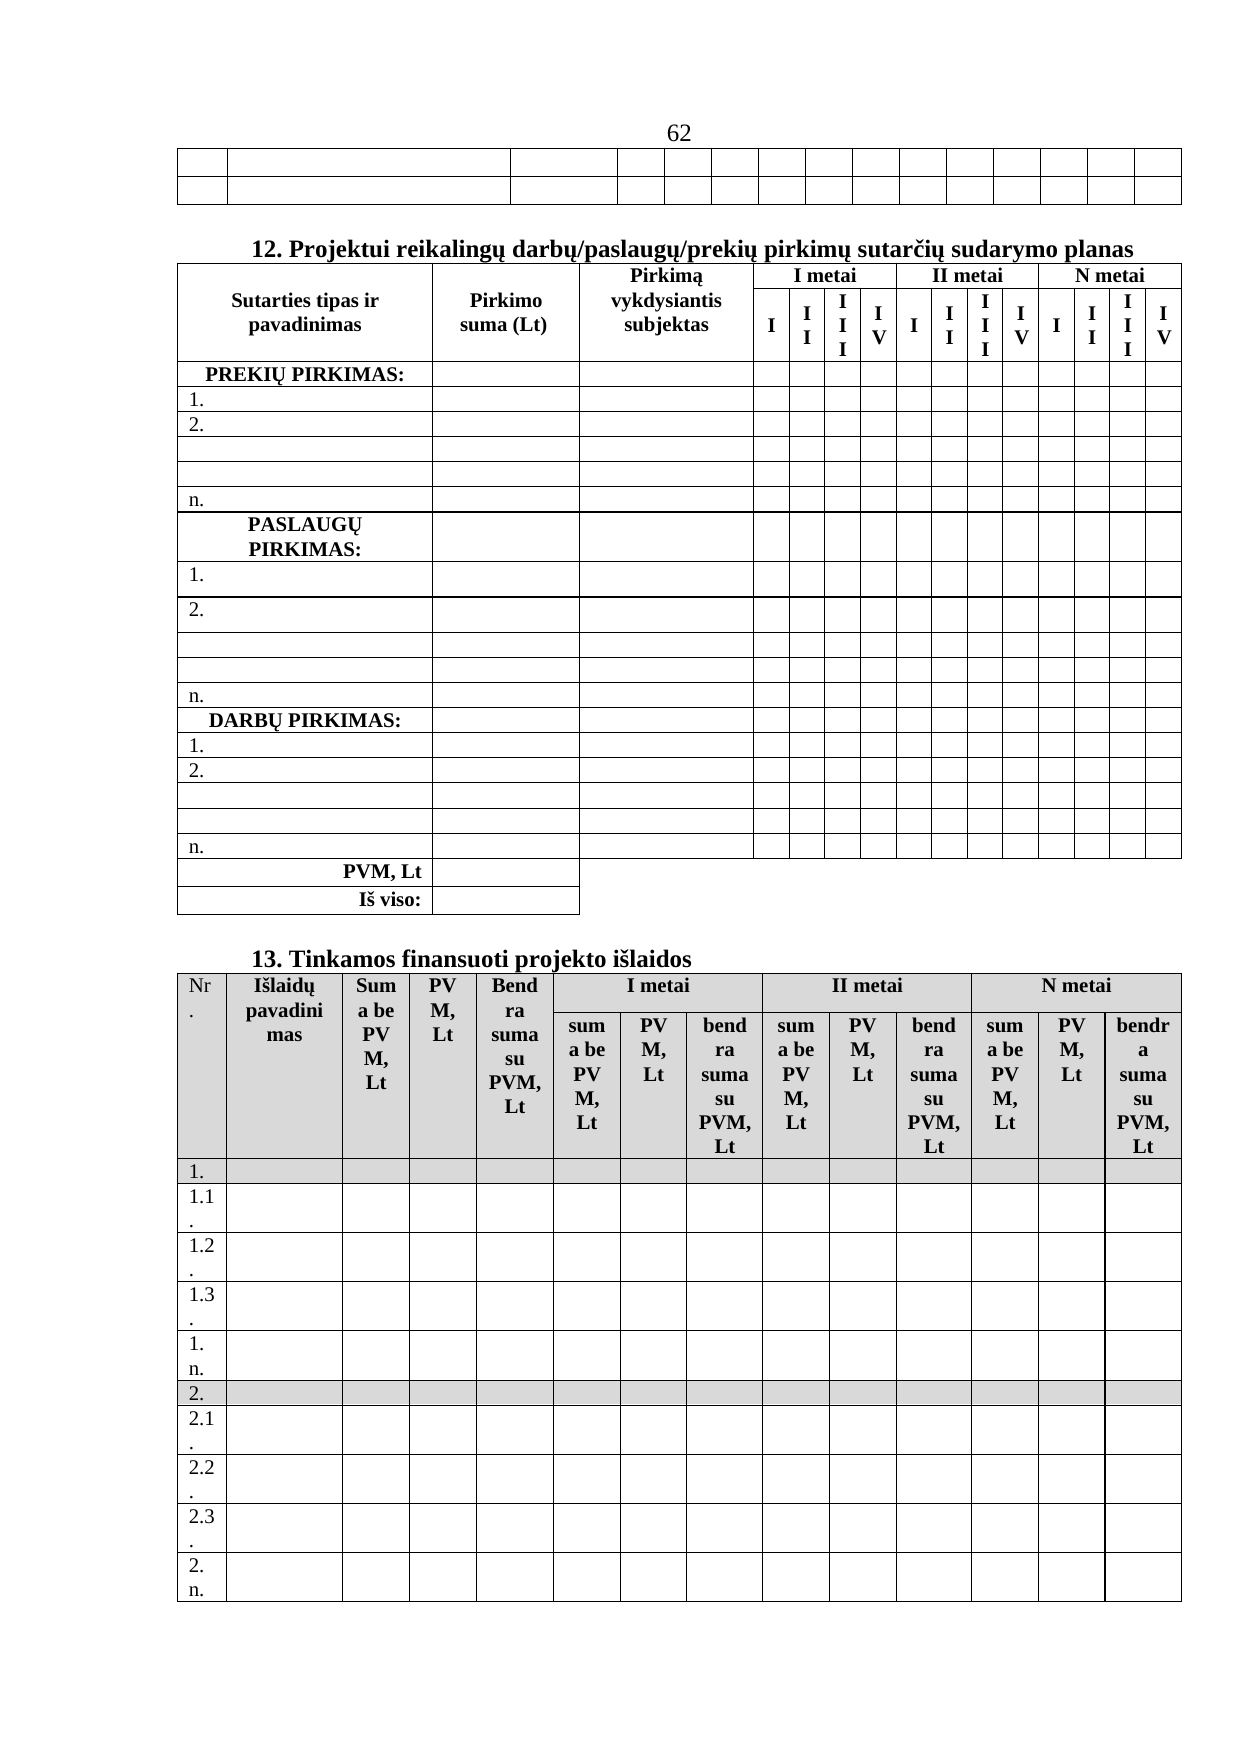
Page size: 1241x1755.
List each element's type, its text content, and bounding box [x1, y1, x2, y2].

table_cell [618, 149, 664, 176]
table_cell [968, 683, 1002, 707]
table_cell [1146, 683, 1181, 707]
table_cell [932, 809, 967, 832]
table_cell PVM, Lt [621, 1013, 686, 1158]
table_cell [477, 1331, 553, 1379]
table_cell [861, 462, 896, 486]
table_cell [433, 513, 579, 561]
table_cell [896, 886, 932, 914]
table_header PVM, Lt [410, 974, 476, 1158]
table_cell [932, 487, 967, 511]
table_cell [477, 1504, 553, 1552]
table_cell [897, 783, 931, 807]
table_cell [897, 733, 931, 757]
table_cell [1110, 809, 1145, 832]
table_cell [1003, 834, 1038, 858]
table_cell PVM, Lt [1039, 1013, 1104, 1158]
table_cell [227, 1553, 342, 1601]
table_cell [754, 462, 789, 486]
table_cell [790, 809, 824, 832]
table_cell [968, 598, 1002, 632]
table_cell [1075, 598, 1109, 632]
table_cell [410, 1159, 476, 1183]
table_cell [554, 1233, 620, 1281]
table_cell [1110, 437, 1145, 461]
table_cell [1003, 633, 1038, 657]
table_cell [1003, 809, 1038, 832]
table_cell 2.3. [178, 1504, 226, 1552]
table_cell [1135, 177, 1181, 204]
table_cell [754, 437, 789, 461]
table_cell [410, 1406, 476, 1454]
table_cell [994, 149, 1040, 176]
table_cell [825, 708, 860, 732]
table_cell [1039, 462, 1074, 486]
table_cell [1146, 462, 1181, 486]
table_cell [825, 658, 860, 682]
table_cell [1106, 1504, 1181, 1552]
table_cell [825, 859, 860, 886]
table_cell [897, 487, 931, 511]
table_cell [1003, 783, 1038, 807]
table_cell [1075, 387, 1109, 411]
table_cell [1145, 859, 1181, 886]
table_cell [1003, 362, 1038, 386]
table_cell I [754, 289, 789, 361]
table_cell [1039, 834, 1074, 858]
table_cell [433, 887, 579, 914]
table_cell [830, 1159, 896, 1183]
table_cell [1075, 733, 1109, 757]
table_cell [861, 733, 896, 757]
table_cell [932, 886, 967, 914]
table_cell 1.3. [178, 1282, 226, 1330]
table_cell [227, 1504, 342, 1552]
table_cell [825, 758, 860, 782]
table_cell [178, 809, 432, 832]
table_cell [897, 437, 931, 461]
table_cell [433, 562, 579, 596]
table_cell [580, 598, 753, 632]
table_cell [1003, 598, 1038, 632]
table_cell [554, 1184, 620, 1232]
table_cell [754, 513, 789, 561]
table_header Pirkimą vykdysiantis subjektas [580, 264, 753, 361]
table_cell 1.2. [178, 1233, 226, 1281]
table_cell [178, 633, 432, 657]
table_cell [897, 387, 931, 411]
table_cell [754, 809, 789, 832]
table_cell [227, 1184, 342, 1232]
table_cell [860, 859, 896, 886]
table_cell [1003, 658, 1038, 682]
table_cell [897, 758, 931, 782]
table_cell [1075, 708, 1109, 732]
table_cell [759, 177, 805, 204]
table_cell [580, 834, 753, 858]
table_cell II [1075, 289, 1109, 361]
table_cell [763, 1455, 829, 1503]
table_cell [1039, 1381, 1104, 1404]
table_cell [1088, 149, 1134, 176]
table_cell [759, 149, 805, 176]
table_cell I [897, 289, 931, 361]
table_cell [968, 834, 1002, 858]
table_cell [580, 412, 753, 436]
table_cell [477, 1381, 553, 1404]
table_cell [1003, 513, 1038, 561]
table_cell [900, 177, 946, 204]
table_cell [687, 1406, 762, 1454]
table_cell [861, 783, 896, 807]
table_cell [1110, 834, 1145, 858]
table_cell [1145, 886, 1181, 914]
table_cell [1075, 658, 1109, 682]
table_cell [896, 859, 932, 886]
table_cell [897, 1406, 971, 1454]
table_cell [1110, 859, 1145, 886]
table_cell [433, 437, 579, 461]
table_cell [1146, 809, 1181, 832]
table_cell [972, 1504, 1038, 1552]
table_cell [972, 1282, 1038, 1330]
table_cell [621, 1282, 686, 1330]
table_cell [621, 1184, 686, 1232]
table_cell [580, 708, 753, 732]
table_cell [830, 1282, 896, 1330]
table_cell [861, 809, 896, 832]
table_cell [1075, 633, 1109, 657]
table_header Sutarties tipas ir pavadinimas [178, 264, 432, 361]
table_cell 1. [178, 733, 432, 757]
table_cell [343, 1282, 409, 1330]
table_cell [968, 658, 1002, 682]
table_cell [580, 758, 753, 782]
table_cell [687, 1159, 762, 1183]
table_cell [1110, 758, 1145, 782]
table_cell [1110, 387, 1145, 411]
table_cell [227, 1406, 342, 1454]
table_cell [343, 1331, 409, 1379]
table_cell [1146, 412, 1181, 436]
table_cell [1039, 658, 1074, 682]
table_cell [861, 683, 896, 707]
table_cell [410, 1553, 476, 1601]
table_cell [825, 387, 860, 411]
table_cell [825, 462, 860, 486]
table_cell [932, 362, 967, 386]
table_cell [825, 412, 860, 436]
table_cell [687, 1504, 762, 1552]
table_cell [1146, 513, 1181, 561]
table_cell [972, 1381, 1038, 1404]
table_cell [754, 758, 789, 782]
table_cell [227, 1455, 342, 1503]
table_cell [897, 1504, 971, 1552]
table_cell [687, 1553, 762, 1601]
table_cell [932, 412, 967, 436]
table_cell [754, 598, 789, 632]
table_cell [1110, 513, 1145, 561]
table_cell [580, 859, 753, 886]
table_cell [178, 149, 227, 176]
table_header I metai [554, 974, 762, 1012]
table_cell DARBŲ PIRKIMAS: [178, 708, 432, 732]
table_cell [410, 1381, 476, 1404]
table_cell [1039, 1504, 1104, 1552]
table_cell [1039, 733, 1074, 757]
table_cell [343, 1504, 409, 1552]
table_cell [790, 658, 824, 682]
table_cell [830, 1406, 896, 1454]
table_cell [1039, 513, 1074, 561]
table_cell [861, 487, 896, 511]
table_cell [1110, 633, 1145, 657]
table_cell [1039, 783, 1074, 807]
table_cell suma be PVM, Lt [554, 1013, 620, 1158]
table_cell [861, 758, 896, 782]
table_cell [410, 1184, 476, 1232]
table_cell [830, 1553, 896, 1601]
table_cell [687, 1233, 762, 1281]
table_cell II [790, 289, 824, 361]
table_cell [897, 1381, 971, 1404]
table_cell [825, 437, 860, 461]
table_cell [754, 733, 789, 757]
table_cell [897, 1184, 971, 1232]
table_cell [790, 758, 824, 782]
table_cell [433, 859, 579, 886]
table_cell [754, 886, 789, 914]
table_cell [825, 783, 860, 807]
table_cell [712, 149, 758, 176]
table_cell [580, 487, 753, 511]
table_cell [897, 562, 931, 596]
table_cell [825, 683, 860, 707]
table_cell [789, 859, 825, 886]
table_cell [994, 177, 1040, 204]
table_cell [1110, 733, 1145, 757]
table_cell IV [1003, 289, 1038, 361]
table_cell [825, 562, 860, 596]
table_cell [932, 633, 967, 657]
table_cell [754, 412, 789, 436]
table_header N metai [1039, 264, 1181, 287]
table_cell [1110, 783, 1145, 807]
table_cell [1106, 1553, 1181, 1601]
table_cell 1. [178, 562, 432, 596]
table_cell [968, 733, 1002, 757]
table_cell [972, 1455, 1038, 1503]
table_cell 2. n. [178, 1553, 226, 1601]
table_cell I [1039, 289, 1074, 361]
table_cell n. [178, 834, 432, 858]
table_cell [477, 1553, 553, 1601]
table_cell [1075, 412, 1109, 436]
table_cell [790, 783, 824, 807]
table_cell [806, 177, 852, 204]
table_cell [1039, 1282, 1104, 1330]
table_cell suma be PVM, Lt [972, 1013, 1038, 1158]
table_cell bendra suma su PVM, Lt [687, 1013, 762, 1158]
table_cell [343, 1381, 409, 1404]
table_cell 2. [178, 1381, 226, 1404]
table_cell [1106, 1233, 1181, 1281]
table_cell [968, 462, 1002, 486]
table_cell [932, 462, 967, 486]
table_cell [754, 859, 789, 886]
table_cell [806, 149, 852, 176]
table_cell [1075, 562, 1109, 596]
table_cell [968, 513, 1002, 561]
table_cell [754, 362, 789, 386]
table_cell [580, 633, 753, 657]
table_cell [1039, 758, 1074, 782]
table_cell [433, 708, 579, 732]
table_cell IV [1146, 289, 1181, 361]
table_cell [897, 1233, 971, 1281]
table_cell [621, 1331, 686, 1379]
table_cell [1106, 1282, 1181, 1330]
table_cell [897, 1553, 971, 1601]
table_cell [1146, 633, 1181, 657]
table_cell [1106, 1381, 1181, 1404]
table_cell 2.1. [178, 1406, 226, 1454]
table_cell [972, 1406, 1038, 1454]
table_cell [763, 1331, 829, 1379]
table_cell [618, 177, 664, 204]
table_cell [1146, 362, 1181, 386]
table_cell [687, 1184, 762, 1232]
table_cell 1. [178, 1159, 226, 1183]
table_cell [1039, 437, 1074, 461]
table_cell [1110, 708, 1145, 732]
table_cell [580, 562, 753, 596]
table_cell [932, 708, 967, 732]
table_cell [343, 1184, 409, 1232]
table_cell [1110, 886, 1145, 914]
table_cell [227, 1282, 342, 1330]
table_cell [621, 1504, 686, 1552]
table_cell [410, 1455, 476, 1503]
table_cell [861, 834, 896, 858]
table_cell [1003, 412, 1038, 436]
table_cell [825, 633, 860, 657]
table_cell [861, 412, 896, 436]
table_cell [825, 809, 860, 832]
table_cell [227, 1159, 342, 1183]
table_header Suma be PVM, Lt [343, 974, 409, 1158]
table_cell [763, 1553, 829, 1601]
table_cell [830, 1331, 896, 1379]
table_cell [687, 1282, 762, 1330]
table_cell [825, 598, 860, 632]
table_cell [790, 513, 824, 561]
table_cell [178, 783, 432, 807]
table_cell [1075, 462, 1109, 486]
table_cell [410, 1504, 476, 1552]
table_cell [1039, 1184, 1104, 1232]
table_cell [967, 859, 1003, 886]
table_cell [763, 1504, 829, 1552]
table_cell PREKIŲ PIRKIMAS: [178, 362, 432, 386]
table_cell [1003, 437, 1038, 461]
table_cell [1003, 708, 1038, 732]
table_cell [790, 387, 824, 411]
table_cell [410, 1282, 476, 1330]
table_cell [1074, 886, 1110, 914]
table_cell [932, 733, 967, 757]
table_header II metai [897, 264, 1038, 287]
table_cell [825, 487, 860, 511]
table_cell [830, 1184, 896, 1232]
table_cell [477, 1184, 553, 1232]
table_cell [790, 633, 824, 657]
table_cell [665, 149, 711, 176]
table_cell [947, 177, 993, 204]
table_cell [972, 1331, 1038, 1379]
table_cell [825, 834, 860, 858]
table_cell [1003, 462, 1038, 486]
table_cell [900, 149, 946, 176]
table_cell [754, 834, 789, 858]
table_cell [554, 1381, 620, 1404]
table_cell [687, 1381, 762, 1404]
table_cell [1075, 513, 1109, 561]
table_cell [477, 1282, 553, 1330]
table_cell [790, 708, 824, 732]
table_cell III [1110, 289, 1145, 361]
table_cell [932, 834, 967, 858]
table_cell [433, 412, 579, 436]
table_cell [554, 1159, 620, 1183]
table_cell [1110, 362, 1145, 386]
table_cell [554, 1331, 620, 1379]
table_cell [1075, 783, 1109, 807]
table_cell [580, 683, 753, 707]
table_cell [1041, 149, 1087, 176]
table_cell PVM, Lt [830, 1013, 896, 1158]
table_header Nr. [178, 974, 226, 1158]
table_cell [861, 633, 896, 657]
table_cell [932, 859, 967, 886]
table_cell [227, 1381, 342, 1404]
table_cell [621, 1406, 686, 1454]
table_cell [1039, 633, 1074, 657]
table_cell [1039, 683, 1074, 707]
table_cell [1039, 859, 1074, 886]
table_cell [1075, 809, 1109, 832]
table_cell [1039, 1406, 1104, 1454]
table_cell [860, 886, 896, 914]
table_cell [580, 362, 753, 386]
table_cell [1039, 809, 1074, 832]
table_cell [1039, 598, 1074, 632]
table_cell [1110, 562, 1145, 596]
table_cell [754, 487, 789, 511]
table_cell [763, 1184, 829, 1232]
table_cell [477, 1406, 553, 1454]
table_cell n. [178, 683, 432, 707]
table_cell [754, 658, 789, 682]
table_cell [228, 149, 510, 176]
table_cell [1110, 412, 1145, 436]
table_cell [861, 513, 896, 561]
table_cell [830, 1381, 896, 1404]
table_cell [968, 387, 1002, 411]
table_cell [554, 1504, 620, 1552]
table_cell [968, 633, 1002, 657]
table_cell [789, 886, 825, 914]
table_cell [621, 1233, 686, 1281]
table_cell [580, 783, 753, 807]
table_cell [477, 1455, 553, 1503]
table_cell [1135, 149, 1181, 176]
table_cell 2. [178, 598, 432, 632]
table_cell [343, 1159, 409, 1183]
table_cell [1106, 1406, 1181, 1454]
table_cell [897, 834, 931, 858]
table_cell [554, 1406, 620, 1454]
table_cell [861, 658, 896, 682]
table_cell [1003, 487, 1038, 511]
table_cell [947, 149, 993, 176]
table_cell [1039, 562, 1074, 596]
table_cell [1146, 387, 1181, 411]
table_cell Iš viso: [178, 887, 432, 914]
table_cell [178, 462, 432, 486]
table_cell [1106, 1159, 1181, 1183]
table_cell [1110, 462, 1145, 486]
table_cell [1146, 487, 1181, 511]
table_cell [1075, 362, 1109, 386]
table_cell [790, 733, 824, 757]
table_cell 1.1. [178, 1184, 226, 1232]
table_cell [580, 387, 753, 411]
text 13. Tinkamos finansuoti projekto išlaidos [177, 944, 1181, 972]
table_cell [1039, 387, 1074, 411]
table_cell [1106, 1455, 1181, 1503]
table_cell [433, 487, 579, 511]
table_cell [932, 683, 967, 707]
table_cell [178, 658, 432, 682]
table_cell [1041, 177, 1087, 204]
table_cell [1075, 834, 1109, 858]
table_cell [897, 362, 931, 386]
table_cell [1110, 487, 1145, 511]
table_cell [621, 1553, 686, 1601]
table_cell [343, 1553, 409, 1601]
table_cell [1088, 177, 1134, 204]
table_cell [861, 437, 896, 461]
table_cell [968, 783, 1002, 807]
table_cell [763, 1233, 829, 1281]
table_cell [433, 783, 579, 807]
table_cell [433, 758, 579, 782]
table_cell [554, 1455, 620, 1503]
table_cell II [932, 289, 967, 361]
table_cell [897, 1331, 971, 1379]
table_cell [511, 149, 617, 176]
table_cell [790, 362, 824, 386]
table_cell [1039, 487, 1074, 511]
table_cell [897, 708, 931, 732]
table_cell [897, 1455, 971, 1503]
table_cell [968, 758, 1002, 782]
table_cell [763, 1159, 829, 1183]
table_cell IV [861, 289, 896, 361]
table_cell [554, 1553, 620, 1601]
table_cell [790, 598, 824, 632]
table_cell [968, 487, 1002, 511]
table_cell [580, 733, 753, 757]
table_cell [477, 1233, 553, 1281]
table_cell [433, 809, 579, 832]
table_cell 2. [178, 412, 432, 436]
table_cell [790, 462, 824, 486]
table_cell [511, 177, 617, 204]
table_cell [1003, 683, 1038, 707]
table_cell [790, 683, 824, 707]
table_cell [343, 1455, 409, 1503]
table_header Pirkimo suma (Lt) [433, 264, 579, 361]
table_cell [1039, 1233, 1104, 1281]
table_cell [433, 834, 579, 858]
table_cell [825, 886, 860, 914]
table_cell [1075, 758, 1109, 782]
table_cell [932, 598, 967, 632]
table_cell [178, 177, 227, 204]
table_cell [754, 783, 789, 807]
table_cell [754, 708, 789, 732]
table_cell [228, 177, 510, 204]
table_cell [712, 177, 758, 204]
table_cell [1003, 387, 1038, 411]
table_cell [754, 683, 789, 707]
table_cell [433, 733, 579, 757]
table_cell [861, 387, 896, 411]
table_cell [897, 658, 931, 682]
table_cell [790, 562, 824, 596]
table_cell III [968, 289, 1002, 361]
table_cell [825, 733, 860, 757]
table_cell [968, 412, 1002, 436]
table_cell [1039, 886, 1074, 914]
table_cell [1039, 1553, 1104, 1601]
table_cell [343, 1406, 409, 1454]
table_cell [1146, 708, 1181, 732]
table_cell [790, 437, 824, 461]
table_cell [1075, 487, 1109, 511]
table_cell [1110, 598, 1145, 632]
table_cell [1003, 886, 1038, 914]
table_cell [580, 462, 753, 486]
table_cell [343, 1233, 409, 1281]
table_cell [1110, 683, 1145, 707]
table_cell [825, 362, 860, 386]
table_cell [410, 1331, 476, 1379]
table_cell [410, 1233, 476, 1281]
table_cell [790, 834, 824, 858]
table_cell [763, 1381, 829, 1404]
table_cell 2.2. [178, 1455, 226, 1503]
table_cell [972, 1184, 1038, 1232]
table_cell [1039, 412, 1074, 436]
table_cell [554, 1282, 620, 1330]
table_cell [477, 1159, 553, 1183]
table_cell [433, 658, 579, 682]
table_cell 1. [178, 387, 432, 411]
table_cell [861, 362, 896, 386]
table_cell [853, 149, 899, 176]
table_cell [763, 1406, 829, 1454]
table_cell [932, 658, 967, 682]
table_cell [932, 783, 967, 807]
table_cell [580, 437, 753, 461]
table_cell [897, 462, 931, 486]
table_cell [621, 1159, 686, 1183]
table_cell [968, 437, 1002, 461]
table_cell [754, 387, 789, 411]
table_cell [1146, 598, 1181, 632]
table_cell [1003, 859, 1038, 886]
table_cell [433, 462, 579, 486]
table_cell [972, 1159, 1038, 1183]
table_cell [932, 513, 967, 561]
table_cell [897, 683, 931, 707]
table_cell [178, 437, 432, 461]
table_cell [1074, 859, 1110, 886]
table_cell [687, 1331, 762, 1379]
table_cell [580, 513, 753, 561]
table_cell [897, 633, 931, 657]
table_cell [1003, 733, 1038, 757]
table_cell [861, 708, 896, 732]
table_cell [1039, 1159, 1104, 1183]
table_cell bendra suma su PVM, Lt [1106, 1013, 1181, 1158]
table_cell [897, 598, 931, 632]
table_cell [853, 177, 899, 204]
table_cell [1039, 1455, 1104, 1503]
table_cell [433, 598, 579, 632]
table_cell [1146, 733, 1181, 757]
table_header Išlaidų pavadinimas [227, 974, 342, 1158]
table_cell [227, 1233, 342, 1281]
table_cell [1075, 437, 1109, 461]
table_cell [967, 886, 1003, 914]
table_cell [830, 1233, 896, 1281]
table_cell [897, 412, 931, 436]
table_cell [1146, 834, 1181, 858]
table_cell [227, 1331, 342, 1379]
table_cell 2. [178, 758, 432, 782]
table_cell [968, 708, 1002, 732]
table_cell [1106, 1184, 1181, 1232]
table_cell [1003, 758, 1038, 782]
table_cell [932, 437, 967, 461]
table_cell III [825, 289, 860, 361]
table_cell [754, 562, 789, 596]
table_header Bendra suma su PVM, Lt [477, 974, 553, 1158]
table_cell [968, 562, 1002, 596]
table_cell PVM, Lt [178, 859, 432, 886]
table_cell [1146, 758, 1181, 782]
table_cell [968, 809, 1002, 832]
table_cell 1. n. [178, 1331, 226, 1379]
table_cell [1075, 683, 1109, 707]
table_cell [825, 513, 860, 561]
table_cell [861, 562, 896, 596]
table_cell n. [178, 487, 432, 511]
table_cell [687, 1455, 762, 1503]
table_header I metai [754, 264, 896, 287]
table_cell [1106, 1331, 1181, 1379]
table_cell [1039, 708, 1074, 732]
table_cell [1146, 783, 1181, 807]
table_cell [1146, 437, 1181, 461]
table_cell PASLAUGŲ PIRKIMAS: [178, 513, 432, 561]
table_cell [433, 633, 579, 657]
table_cell [665, 177, 711, 204]
table_cell [1146, 658, 1181, 682]
table_cell [1003, 562, 1038, 596]
table_cell [790, 487, 824, 511]
table_cell [932, 758, 967, 782]
table_cell [754, 633, 789, 657]
table_cell [1039, 362, 1074, 386]
table_cell [1039, 1331, 1104, 1379]
table_cell [897, 513, 931, 561]
table_cell [790, 412, 824, 436]
table_cell [861, 598, 896, 632]
table_cell [897, 1159, 971, 1183]
text 12. Projektui reikalingų darbų/paslaugų/prekių pirkimų sutarčių sudarymo planas [177, 234, 1181, 262]
table_cell [580, 809, 753, 832]
table_cell bendra suma su PVM, Lt [897, 1013, 971, 1158]
table_cell [830, 1504, 896, 1552]
table_cell [968, 362, 1002, 386]
table_cell [830, 1455, 896, 1503]
table_header N metai [972, 974, 1181, 1012]
table_cell [433, 362, 579, 386]
table_cell [1146, 562, 1181, 596]
table_cell [972, 1233, 1038, 1281]
table_cell [621, 1455, 686, 1503]
table_cell [433, 683, 579, 707]
table_cell [580, 886, 753, 914]
table_cell [763, 1282, 829, 1330]
table_cell [897, 1282, 971, 1330]
table_header II metai [763, 974, 971, 1012]
table_cell [580, 658, 753, 682]
table_cell [972, 1553, 1038, 1601]
table_cell [897, 809, 931, 832]
table_cell [1110, 658, 1145, 682]
table_cell suma be PVM, Lt [763, 1013, 829, 1158]
table_cell [621, 1381, 686, 1404]
table_cell [932, 562, 967, 596]
table_cell [433, 387, 579, 411]
table_cell [932, 387, 967, 411]
